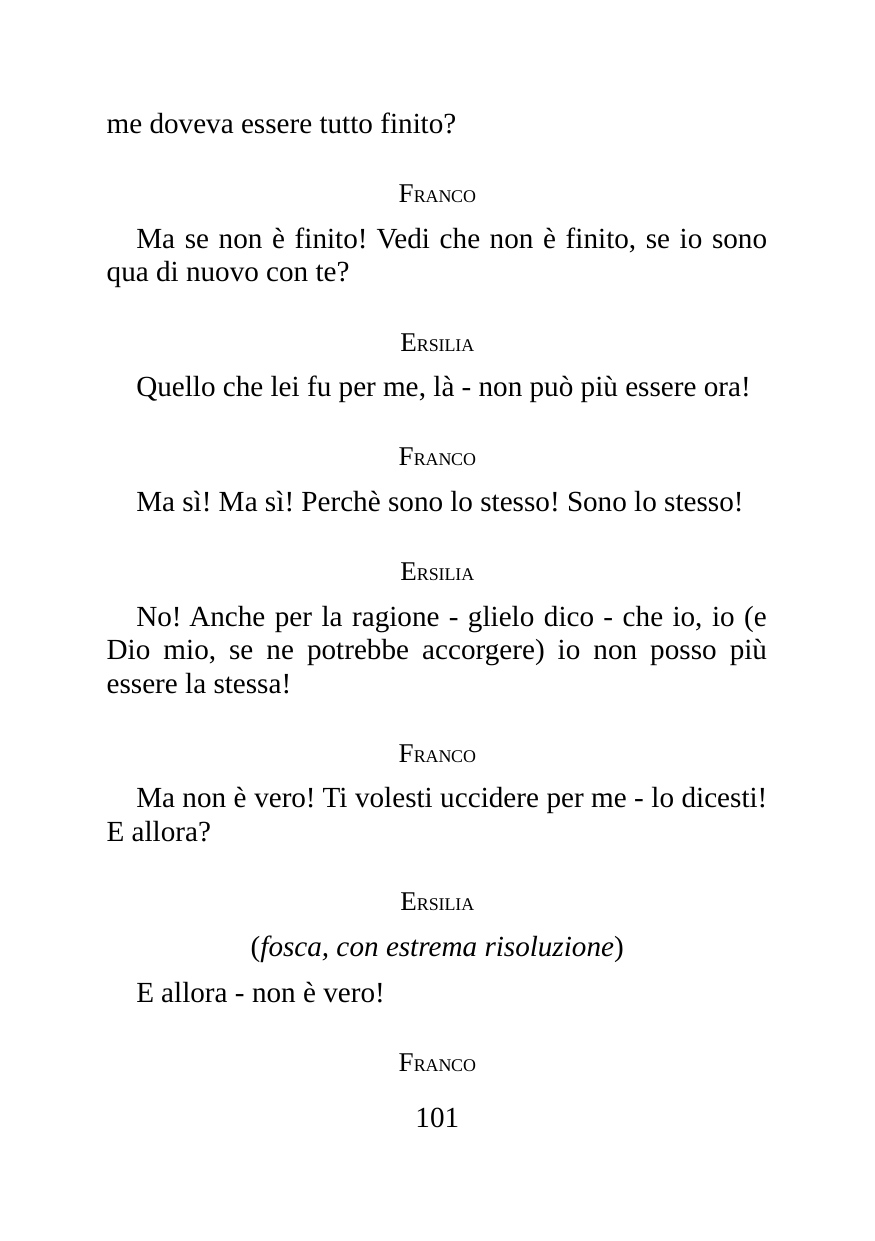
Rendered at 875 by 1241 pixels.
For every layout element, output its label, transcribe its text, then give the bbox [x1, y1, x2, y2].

text Franco [106, 737, 768, 768]
text Franco [106, 440, 768, 471]
text (fosca, con estrema risoluzione) [106, 929, 768, 962]
text Ersilia [106, 555, 768, 586]
text me doveva essere tutto finito? [106, 106, 768, 140]
text Quello che lei fu per me, là - non può più essere ora! [106, 369, 768, 403]
text Ma se non è finito! Vedi che non è finito, se io sono qua di nuovo con te? [106, 221, 768, 288]
text E allora - non è vero! [106, 975, 768, 1008]
text No! Anche per la ragione - glielo dico - che io, io (e Dio mio, se ne potrebbe accorgere) io non posso più essere la stessa! [106, 599, 768, 699]
text Ersilia [106, 885, 768, 916]
text Franco [106, 1046, 768, 1077]
text Ma sì! Ma sì! Perchè sono lo stesso! Sono lo stesso! [106, 484, 768, 517]
text Ersilia [106, 326, 768, 357]
text Ma non è vero! Ti volesti uccidere per me - lo dicesti! E allora? [106, 780, 768, 847]
text Franco [106, 177, 768, 208]
